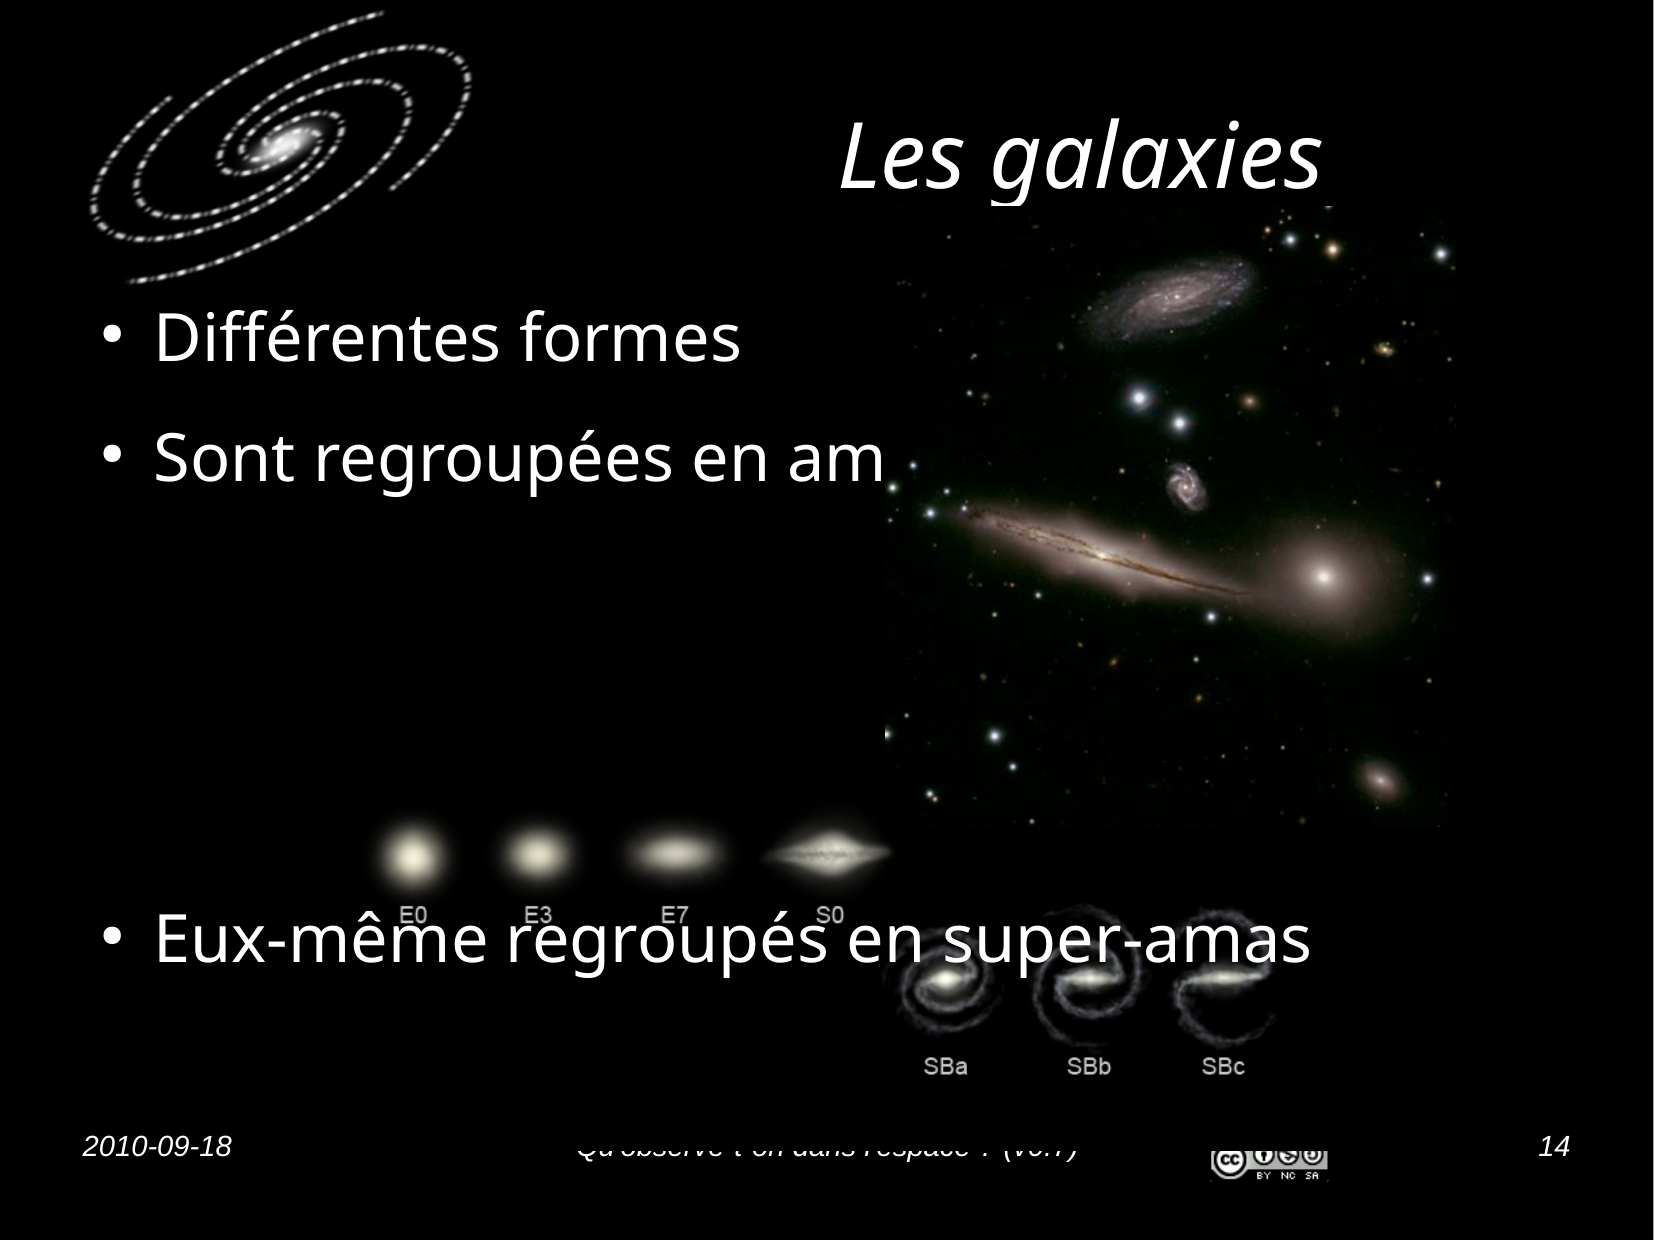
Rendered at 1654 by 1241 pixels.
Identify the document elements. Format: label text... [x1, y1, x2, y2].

picture [885, 206, 1456, 827]
picture [88, 8, 473, 286]
list Différentes formes Sont regroupées en amas Eux-même regroupés en super-amas [82, 290, 1571, 1109]
picture [295, 1109, 1347, 1182]
title Les galaxies [590, 49, 1571, 257]
